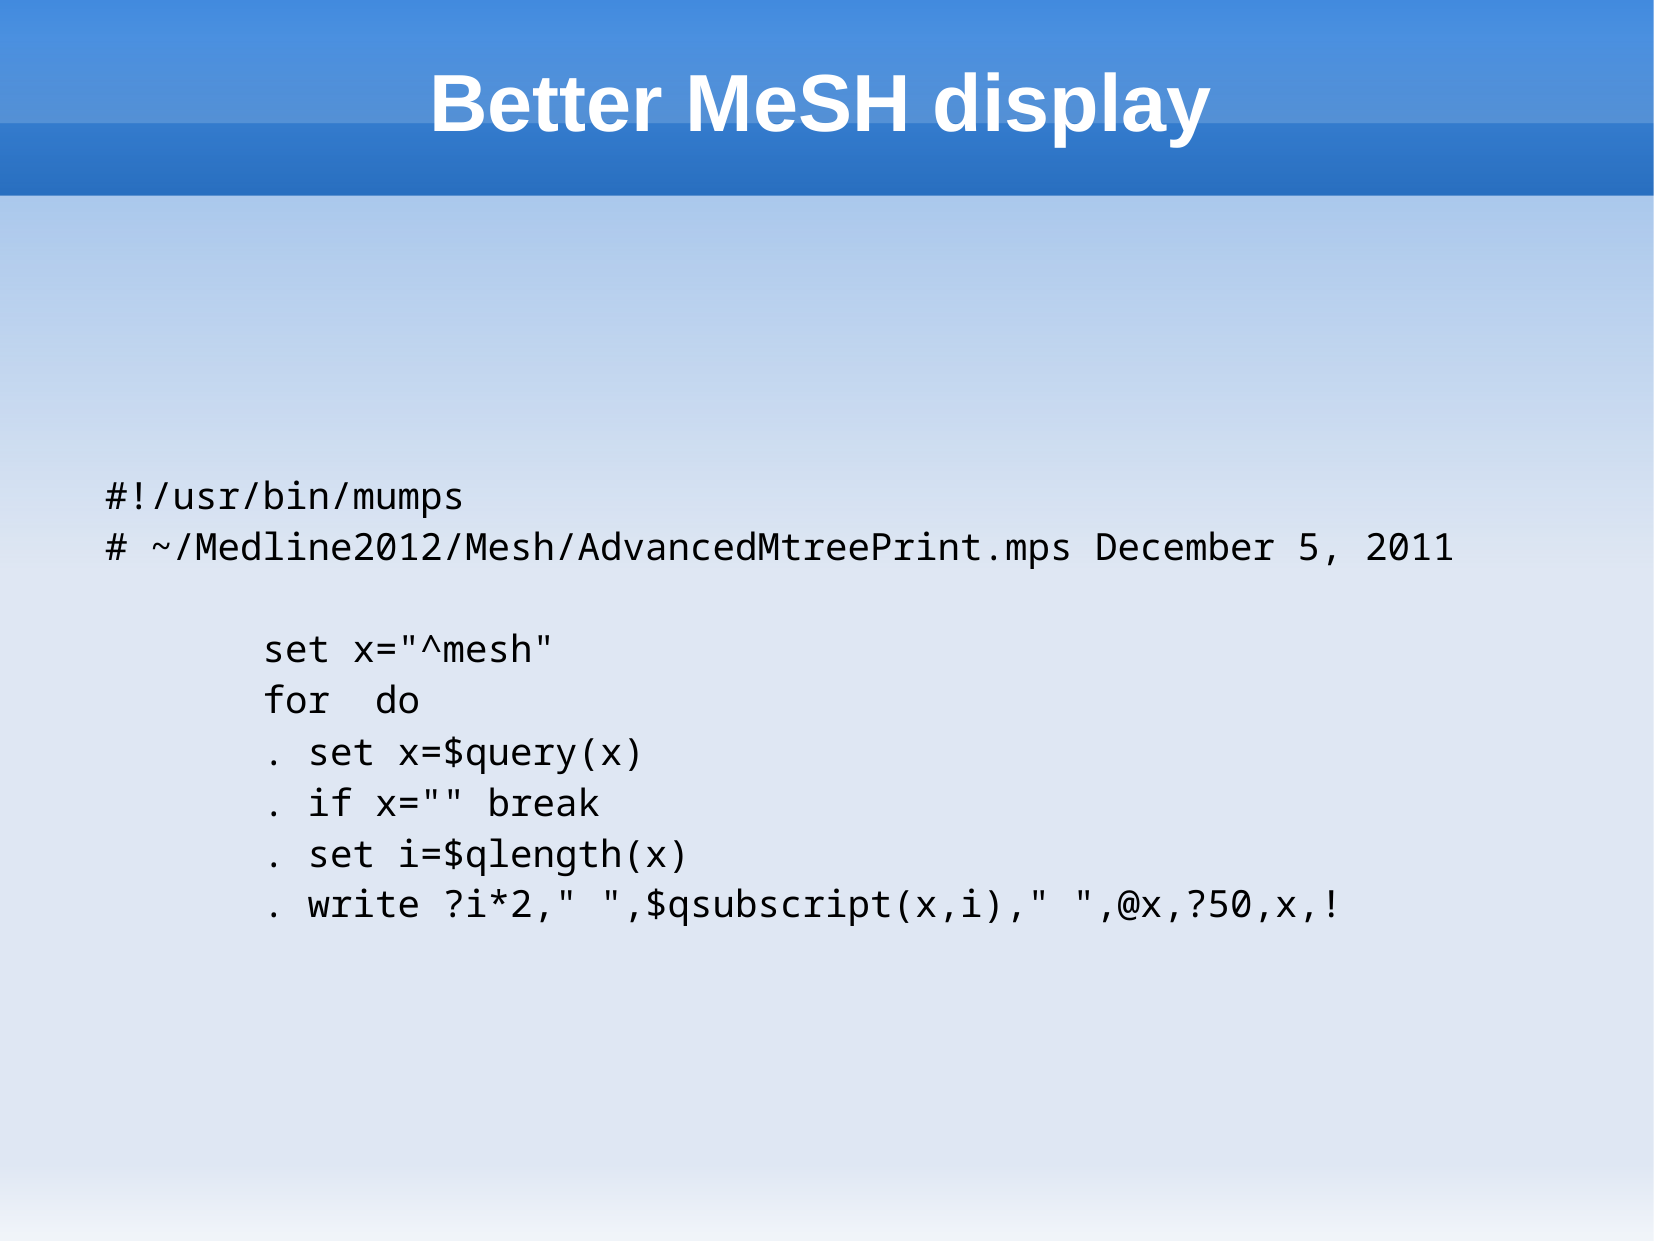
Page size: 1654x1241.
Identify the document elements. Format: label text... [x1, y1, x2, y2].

title Better MeSH display [76, 0, 1565, 208]
subtitle #!/usr/bin/mumps # ~/Medline2012/Mesh/AdvancedMtreePrint.mps December 5, 2011 set x="^mesh" for do . set x=$query(x) . if x="" break . set i=$qlength(x) . write ?i*2," ",$qsubscript(x,i)," ",@x,?50,x,! [82, 290, 1571, 1109]
picture [0, 0, 1654, 1241]
